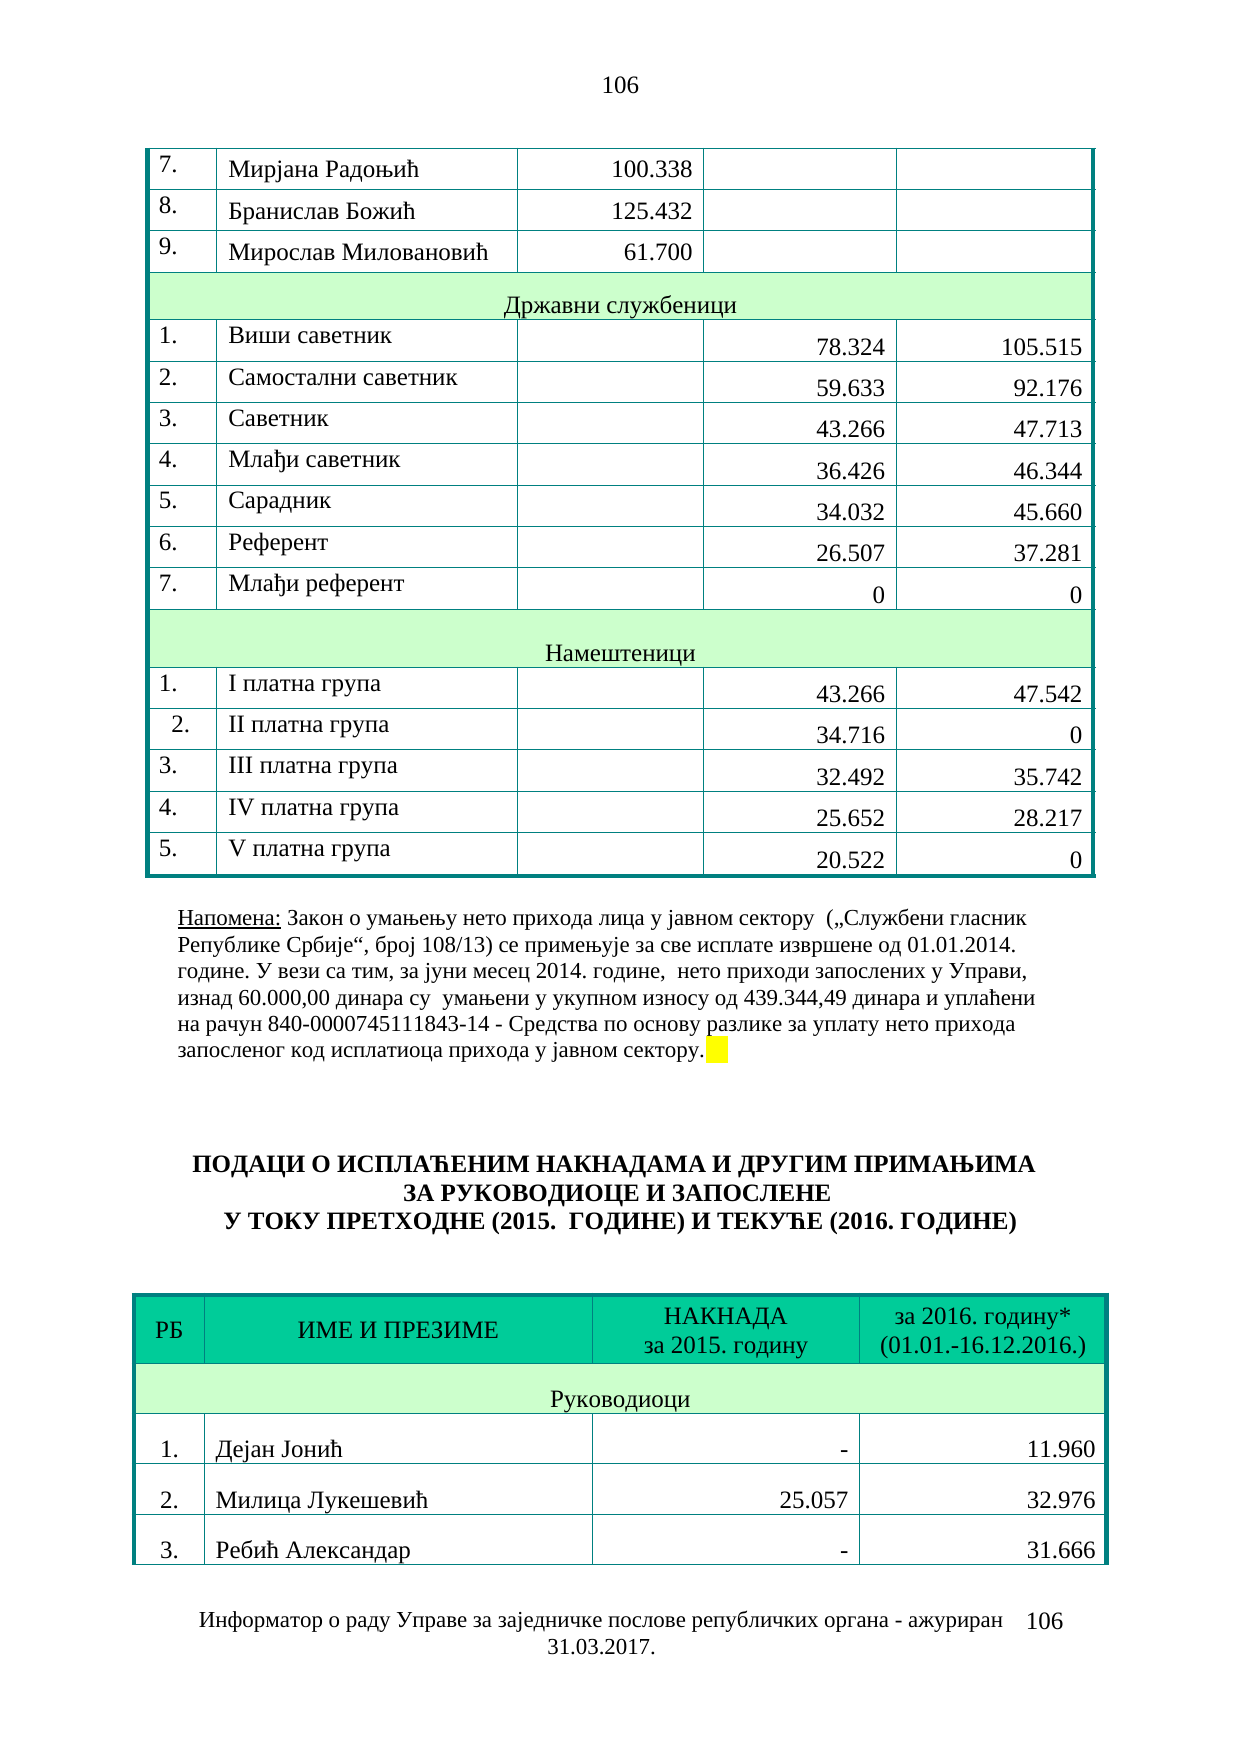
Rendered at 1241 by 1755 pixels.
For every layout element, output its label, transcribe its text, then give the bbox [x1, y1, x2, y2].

table_cell 25.057 [593, 1464, 859, 1514]
text ПОДАЦИ О ИСПЛАЋЕНИМ НАКНАДАМА И ДРУГИМ ПРИМАЊИМА [177, 1149, 1063, 1178]
table_cell 7. [150, 568, 216, 609]
table_cell 0 [897, 709, 1091, 749]
table_cell 1. [136, 1414, 204, 1463]
table_cell 4. [150, 792, 216, 832]
table_cell [704, 149, 896, 189]
table_cell [518, 527, 703, 567]
table_cell 34.032 [704, 486, 896, 526]
table_cell Млађи саветник [217, 444, 517, 484]
table_cell Млађи референт [217, 568, 517, 609]
table_cell Виши саветник [217, 320, 517, 361]
table_cell 1. [150, 320, 216, 361]
table_cell 32.976 [860, 1464, 1104, 1514]
table_cell 5. [150, 486, 216, 526]
table_cell IV платна група [217, 792, 517, 832]
table_cell [518, 750, 703, 791]
table_cell Сарадник [217, 486, 517, 526]
table_cell 8. [150, 190, 216, 230]
table_cell 3. [150, 750, 216, 791]
table_cell [518, 709, 703, 749]
table_cell V платна група [217, 833, 517, 873]
table_header ИМЕ И ПРЕЗИМЕ [205, 1297, 592, 1363]
table_cell 6. [150, 527, 216, 567]
table_cell 31.666 [860, 1515, 1104, 1564]
table_cell Бранислав Божић [217, 190, 517, 230]
table_cell 3. [150, 403, 216, 443]
table_cell 26.507 [704, 527, 896, 567]
table_cell 45.660 [897, 486, 1091, 526]
table_cell [897, 149, 1091, 189]
table_cell 0 [897, 833, 1091, 873]
table_cell 61.700 [518, 231, 703, 272]
table_cell 4. [150, 444, 216, 484]
text У ТОКУ ПРЕТХОДНЕ (2015. ГОДИНЕ) И ТЕКУЋЕ (2016. ГОДИНЕ) [177, 1206, 1063, 1235]
table_cell [518, 444, 703, 484]
table_cell 28.217 [897, 792, 1091, 832]
table_cell [518, 568, 703, 609]
table_cell 20.522 [704, 833, 896, 873]
table_cell [518, 403, 703, 443]
table_cell 0 [704, 568, 896, 609]
table_header за 2016. годину* (01.01.-16.12.2016.) [860, 1297, 1104, 1363]
table_cell 1. [150, 668, 216, 708]
table_cell Ребић Александар [205, 1515, 592, 1564]
text ЗА РУКОВОДИОЦЕ И ЗАПОСЛЕНЕ [177, 1178, 1063, 1206]
table_cell 47.542 [897, 668, 1091, 708]
table_cell [518, 833, 703, 873]
table_cell Руководиоци [136, 1364, 1104, 1413]
table_cell 105.515 [897, 320, 1091, 361]
table_cell 78.324 [704, 320, 896, 361]
table_cell Милица Лукешевић [205, 1464, 592, 1514]
table_cell 34.716 [704, 709, 896, 749]
table_cell [518, 320, 703, 361]
table_cell Саветник [217, 403, 517, 443]
table_cell [704, 231, 896, 272]
table_cell Самостални саветник [217, 362, 517, 402]
table_cell 37.281 [897, 527, 1091, 567]
table_cell 2. [136, 1464, 204, 1514]
table_cell Државни службеници [150, 273, 1091, 319]
table_cell I платна група [217, 668, 517, 708]
table_cell 43.266 [704, 668, 896, 708]
table_cell 125.432 [518, 190, 703, 230]
table_cell 5. [150, 833, 216, 873]
table_cell 100.338 [518, 149, 703, 189]
table_cell - [593, 1515, 859, 1564]
table_cell 11.960 [860, 1414, 1104, 1463]
table_cell [897, 190, 1091, 230]
table_header РБ [136, 1297, 204, 1363]
table_cell II платна група [217, 709, 517, 749]
table_cell Мирјана Радоњић [217, 149, 517, 189]
table_cell 2. [150, 709, 216, 749]
table_cell 3. [136, 1515, 204, 1564]
table_cell 47.713 [897, 403, 1091, 443]
table_cell 92.176 [897, 362, 1091, 402]
table_cell [518, 362, 703, 402]
table_cell Намештеници [150, 610, 1091, 667]
table_cell 36.426 [704, 444, 896, 484]
table_cell Референт [217, 527, 517, 567]
table_cell 2. [150, 362, 216, 402]
table_cell Дејан Јонић [205, 1414, 592, 1463]
table_cell [897, 231, 1091, 272]
table_cell 46.344 [897, 444, 1091, 484]
table_cell [518, 792, 703, 832]
table_cell 9. [150, 231, 216, 272]
table_cell [518, 668, 703, 708]
table_cell [704, 190, 896, 230]
table_cell - [593, 1414, 859, 1463]
table_cell III платна група [217, 750, 517, 791]
table_cell 0 [897, 568, 1091, 609]
table_cell [518, 486, 703, 526]
text Напомена: Закон о умањењу нето прихода лица у јавном сектору („Службени гласник Републике Србије“, број 108/13) се примењује за све исплате извршене од 01.01.2014. године. У вези са тим, за јуни месец 2014. године, нето приходи запослених у Управи, изнад 60.000,00 динара су умањени у укупном износу од 439.344,49 динара и уплаћени на рачун 840-0000745111843-14 - Средства по основу разлике за уплату нето прихода запосленог код исплатиоца прихода у јавном сектору. [177, 904, 1063, 1063]
table_cell 32.492 [704, 750, 896, 791]
table_cell 43.266 [704, 403, 896, 443]
table_cell 7. [150, 149, 216, 189]
table_cell Мирослав Миловановић [217, 231, 517, 272]
table_cell 25.652 [704, 792, 896, 832]
table_cell 59.633 [704, 362, 896, 402]
table_cell 35.742 [897, 750, 1091, 791]
table_header НАКНАДА за 2015. годину [593, 1297, 859, 1363]
